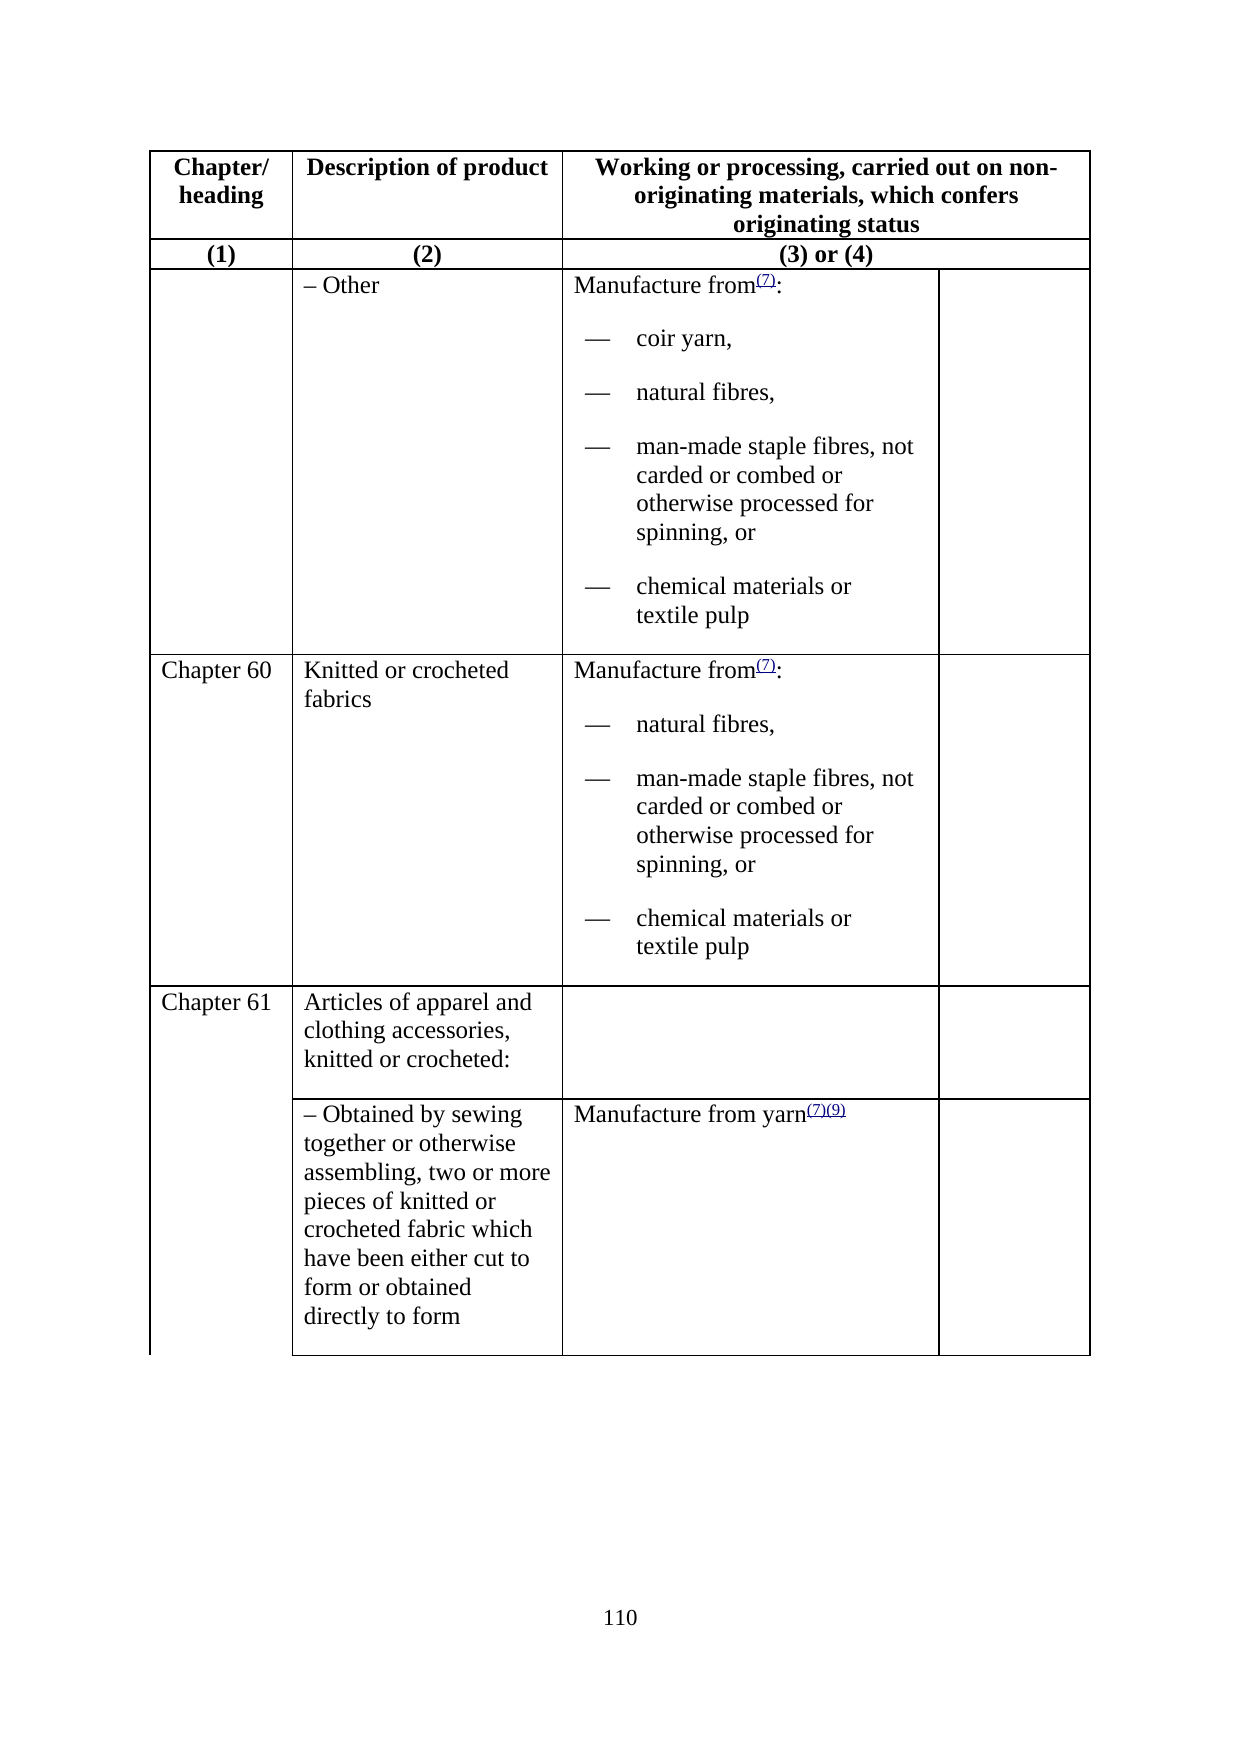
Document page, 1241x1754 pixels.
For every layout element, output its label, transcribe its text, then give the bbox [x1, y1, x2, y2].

table_cell [940, 270, 1089, 653]
table_cell Chapter 60 [151, 655, 292, 985]
table_cell Manufacture from(7): [563, 270, 938, 653]
table_cell — [574, 763, 625, 903]
table_cell Manufacture from(7): [563, 655, 938, 985]
table_cell Chapter 61 [151, 987, 292, 1098]
table_cell — [574, 431, 625, 571]
table_cell [940, 987, 1089, 1098]
table_cell man-made staple fibres, not carded or combed or otherwise processed for spinning, or [625, 431, 928, 571]
table_header natural fibres, [625, 709, 928, 763]
table_header Description of product [293, 152, 562, 238]
table_cell [940, 1100, 1089, 1354]
table_cell – Obtained by sewing together or otherwise assembling, two or more pieces of knitted or crocheted fabric which have been either cut to form or obtained directly to form [293, 1100, 562, 1354]
table_header Chapter/ heading [151, 152, 292, 238]
table_cell [151, 1098, 292, 1354]
table_cell chemical materials or textile pulp [625, 903, 928, 985]
table_cell Knitted or crocheted fabrics [293, 655, 562, 985]
table_header coir yarn, [625, 324, 928, 377]
table_cell [151, 270, 292, 653]
table_header Working or processing, carried out on non-originating materials, which confers originating status [563, 152, 1089, 238]
table_cell Manufacture from yarn(7)(9) [563, 1100, 938, 1354]
table_cell — [574, 377, 625, 431]
table_cell — [574, 571, 625, 653]
table_cell (2) [293, 240, 562, 268]
table_cell Articles of apparel and clothing accessories, knitted or crocheted: [293, 987, 562, 1098]
table_cell natural fibres, [625, 377, 928, 431]
table_header — [574, 709, 625, 763]
table_cell (1) [151, 240, 292, 268]
table_cell – Other [293, 270, 562, 653]
table_cell [940, 655, 1089, 985]
table_header — [574, 324, 625, 377]
table_cell (3) or (4) [563, 240, 1089, 268]
table_cell man-made staple fibres, not carded or combed or otherwise processed for spinning, or [625, 763, 928, 903]
table_cell — [574, 903, 625, 985]
table_cell chemical materials or textile pulp [625, 571, 928, 653]
table_cell [563, 987, 938, 1098]
